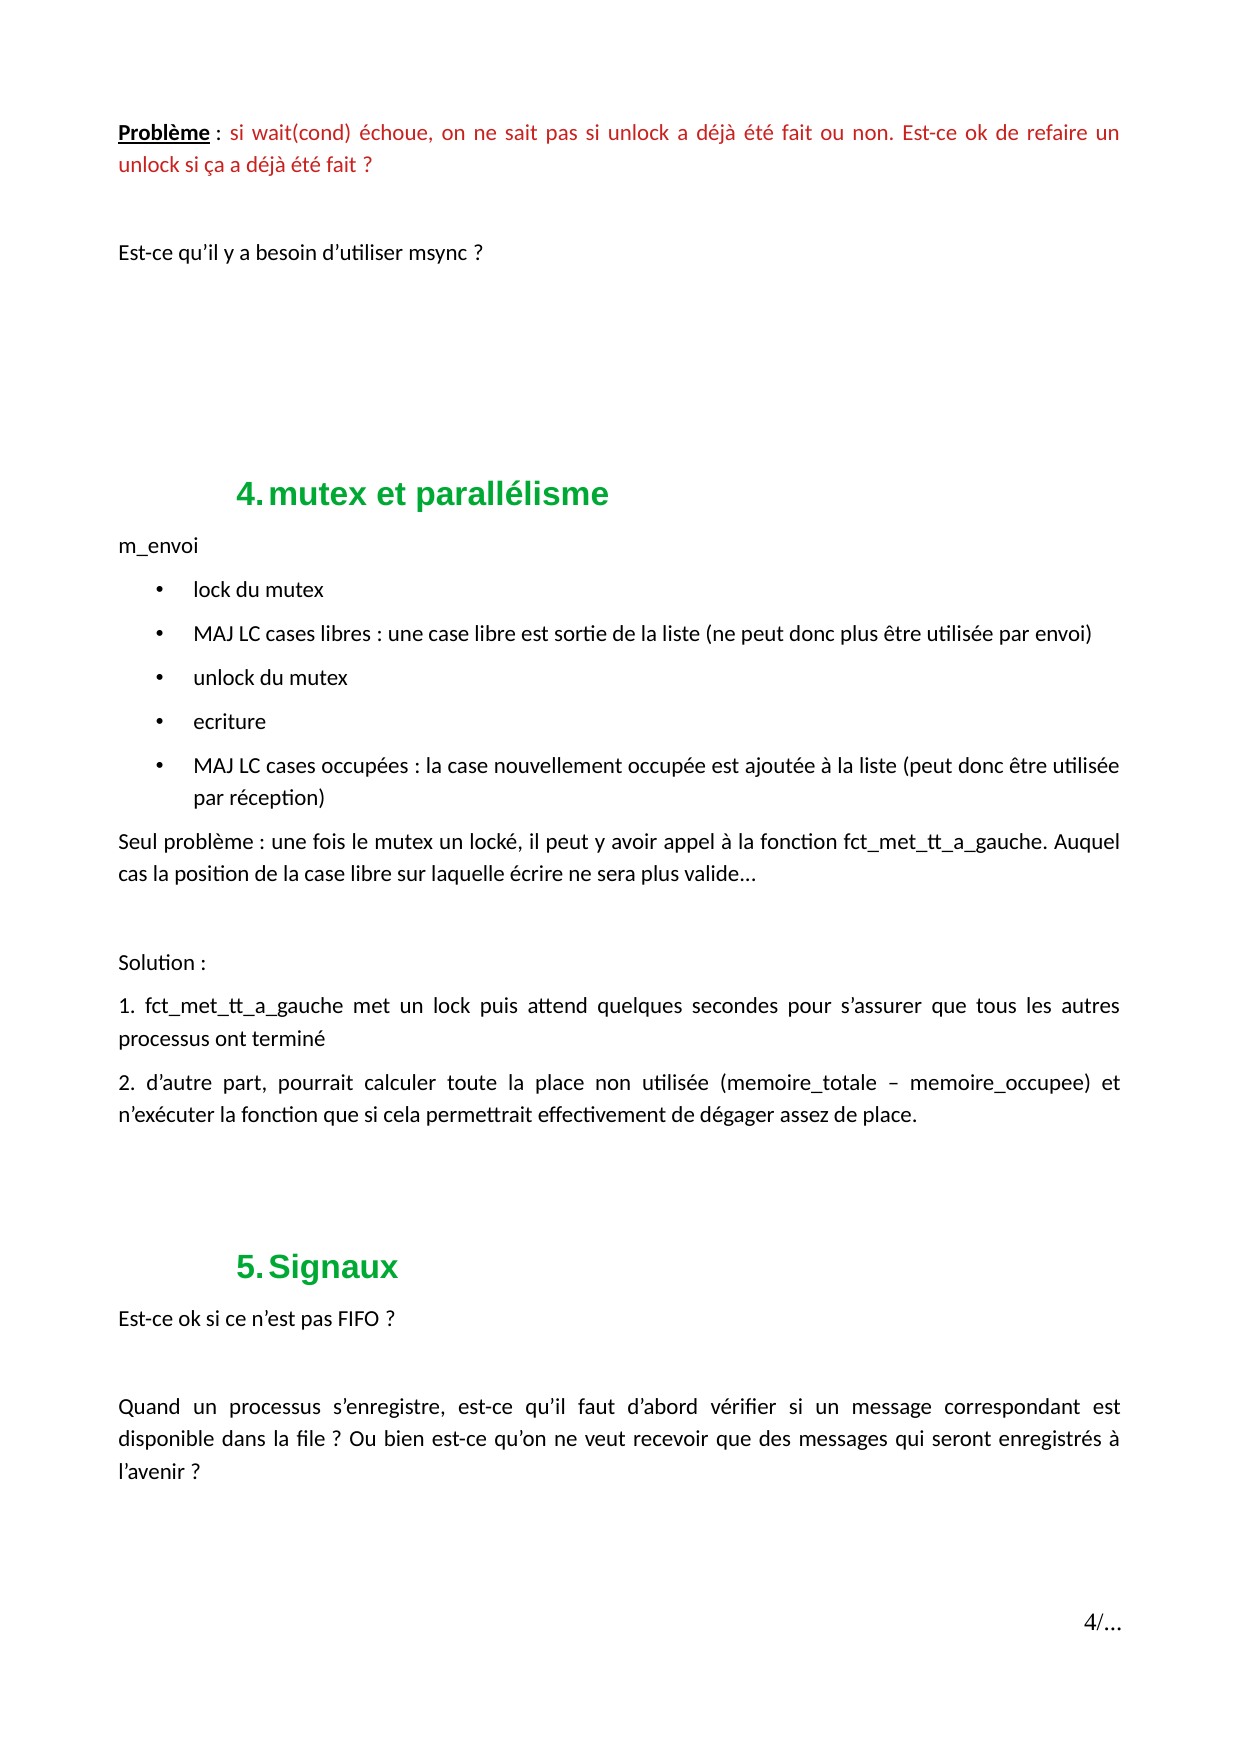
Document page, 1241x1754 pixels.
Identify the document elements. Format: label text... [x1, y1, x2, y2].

text Est-ce ok si ce n’est pas FIFO ? [118, 1304, 1122, 1332]
list lock du mutex [156, 575, 1122, 603]
list MAJ LC cases occupées : la case nouvellement occupée est ajoutée à la liste (peut donc être utilisée par réception) [156, 751, 1122, 811]
text Est-ce qu’il y a besoin d’utiliser msync ? [118, 238, 1122, 266]
text m_envoi [118, 531, 1122, 559]
list ecriture [156, 707, 1122, 735]
text 1. fct_met_tt_a_gauche met un lock puis attend quelques secondes pour s’assurer que tous les autres processus ont terminé [118, 992, 1122, 1052]
subtitle Signaux [236, 1247, 1122, 1286]
text Problème : si wait(cond) échoue, on ne sait pas si unlock a déjà été fait ou non. Est-ce ok de refaire un unlock si ça a déjà été fait ? [118, 118, 1122, 178]
text Seul problème : une fois le mutex un locké, il peut y avoir appel à la fonction fct_met_tt_a_gauche. Auquel cas la position de la case libre sur laquelle écrire ne sera plus valide... [118, 827, 1122, 887]
list unlock du mutex [156, 663, 1122, 691]
list MAJ LC cases libres : une case libre est sortie de la liste (ne peut donc plus être utilisée par envoi) [156, 619, 1122, 647]
subtitle mutex et parallélisme [236, 474, 1122, 512]
text 2. d’autre part, pourrait calculer toute la place non utilisée (memoire_totale – memoire_occupee) et n’exécuter la fonction que si cela permettrait effectivement de dégager assez de place. [118, 1068, 1122, 1128]
text Solution : [118, 948, 1122, 976]
text Quand un processus s’enregistre, est-ce qu’il faut d’abord vérifier si un message correspondant est disponible dans la file ? Ou bien est-ce qu’on ne veut recevoir que des messages qui seront enregistrés à l’avenir ? [118, 1392, 1122, 1485]
